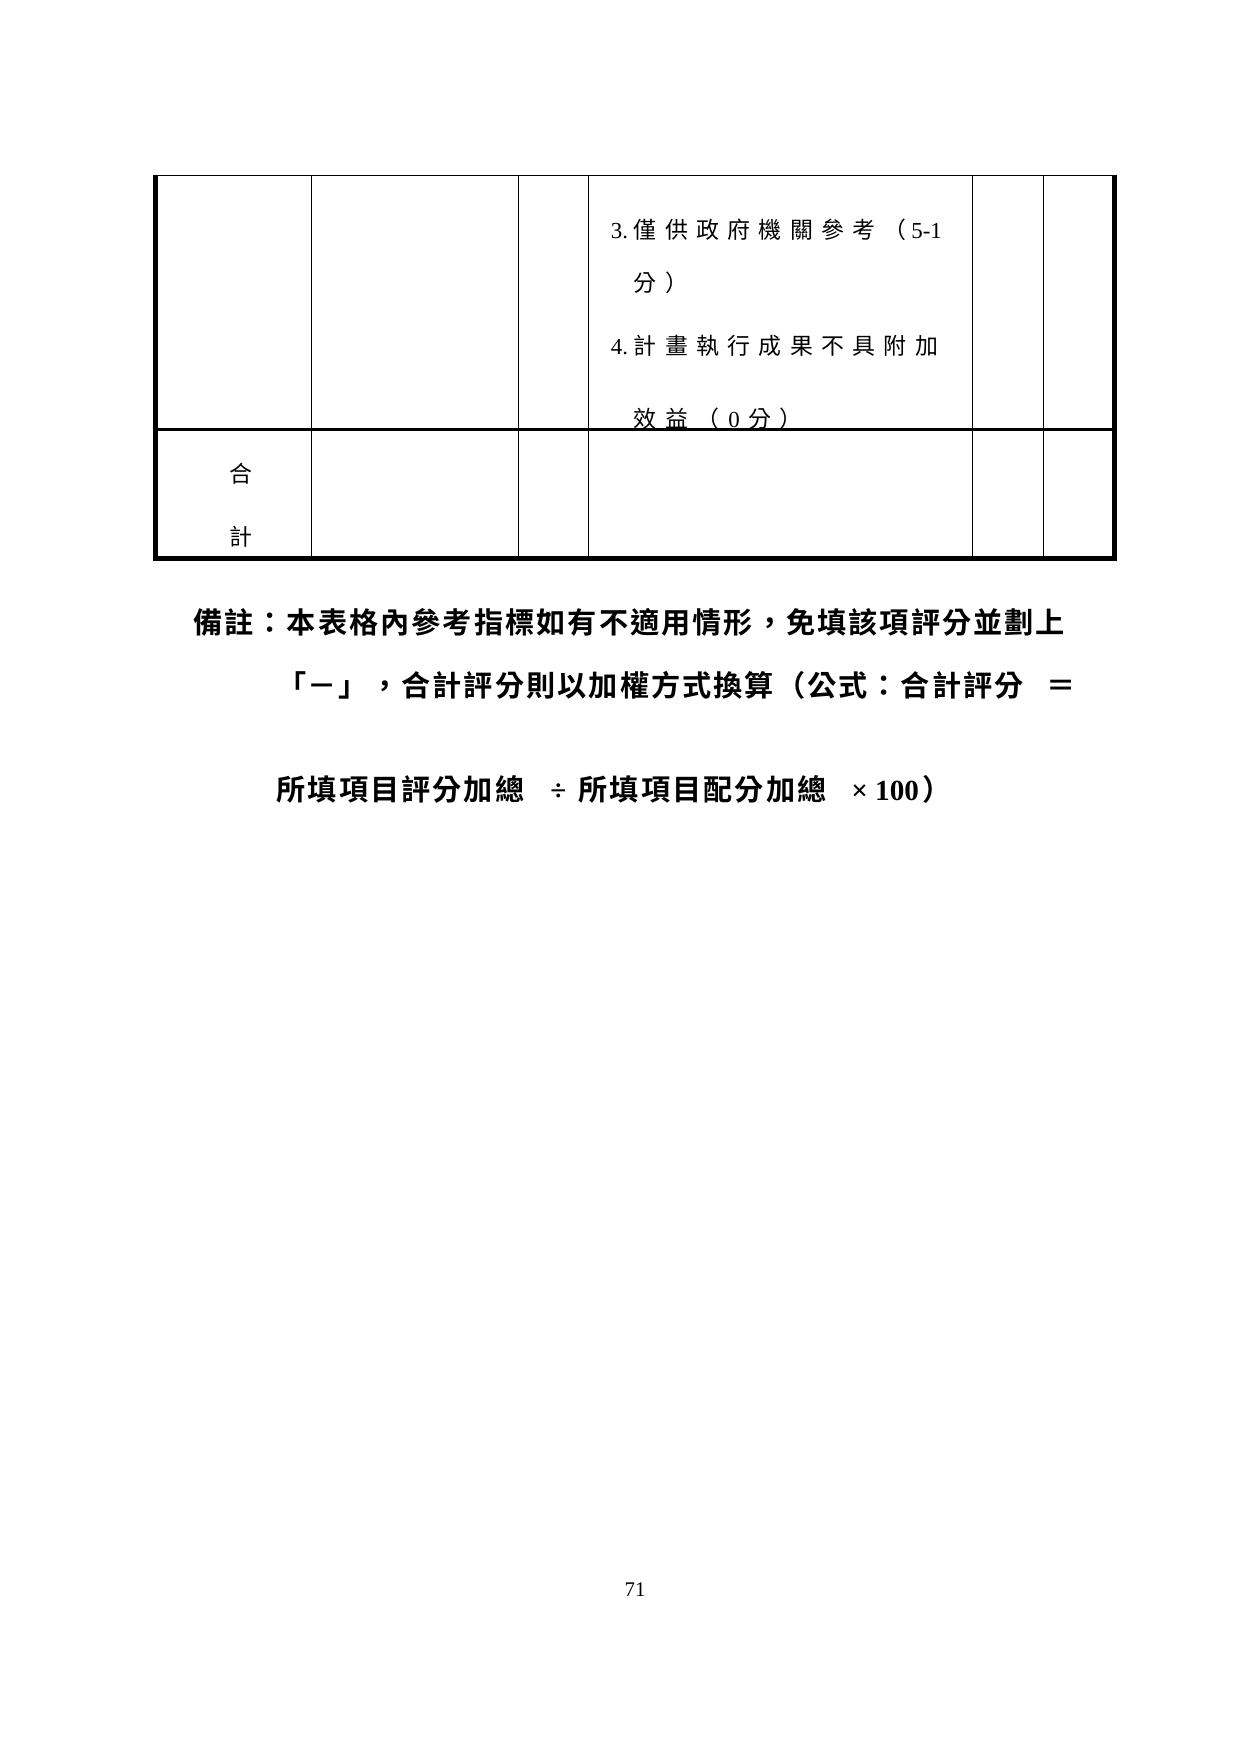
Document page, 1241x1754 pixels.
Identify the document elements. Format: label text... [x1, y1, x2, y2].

table_cell [1044, 431, 1112, 556]
table_cell [589, 431, 972, 556]
text 備註：本表格內參考指標如有不適用情形，免填該項評分並劃上「－」，合計評分則以加權方式換算（公式：合計評分 ＝ 所填項目評分加總 ÷ 所填項目配分加總 × 100） [163, 579, 1088, 829]
table_cell [312, 176, 518, 428]
table_cell 3.僅供政府機關參考（5-1分） 4.計畫執行成果不具附加效益（0分） [589, 176, 972, 428]
table_cell [973, 176, 1043, 428]
table_cell [312, 431, 518, 556]
table_cell [1044, 176, 1112, 428]
table_cell [158, 176, 311, 428]
table_cell [973, 431, 1043, 556]
table_cell [519, 431, 588, 556]
table_cell [519, 176, 588, 428]
table_cell 合 計 [158, 431, 311, 556]
